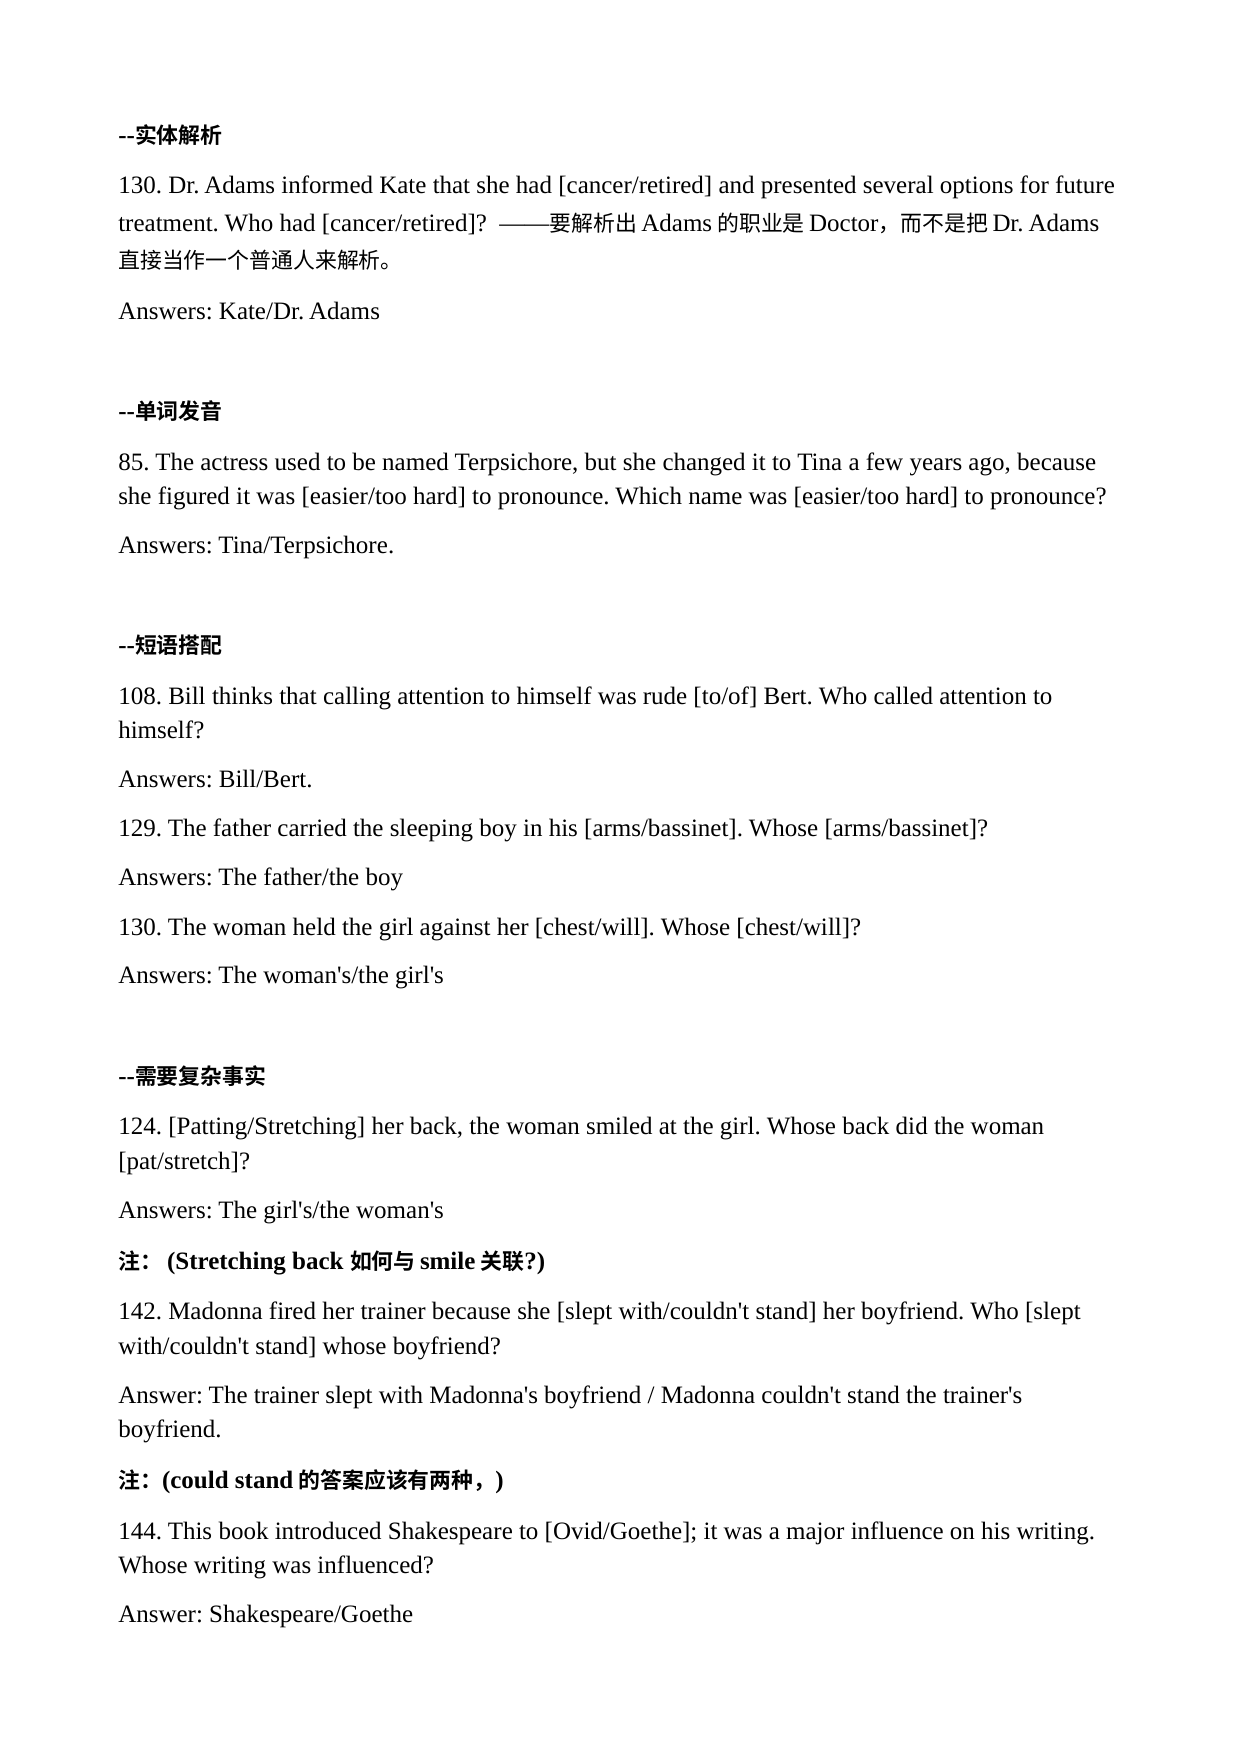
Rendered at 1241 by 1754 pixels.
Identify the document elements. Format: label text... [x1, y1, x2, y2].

text Answers: Kate/Dr. Adams [118, 296, 1122, 325]
text 124. [Patting/Stretching] her back, the woman smiled at the girl. Whose back did the woman [pat/stretch]? [118, 1111, 1122, 1174]
text Answers: The woman's/the girl's [118, 961, 1122, 989]
text Answer: The trainer slept with Madonna's boyfriend / Madonna couldn't stand the trainer's boyfriend. [118, 1380, 1122, 1443]
text 注： (Stretching back 如何与smile关联?) [118, 1244, 1122, 1276]
text Answers: Tina/Terpsichore. [118, 530, 1122, 559]
text 108. Bill thinks that calling attention to himself was rude [to/of] Bert. Who called attention to himself? [118, 681, 1122, 744]
text 142. Madonna fired her trainer because she [slept with/couldn't stand] her boyfriend. Who [slept with/couldn't stand] whose boyfriend? [118, 1296, 1122, 1359]
text Answers: The father/the boy [118, 862, 1122, 891]
text 144. This book introduced Shakespeare to [Ovid/Goethe]; it was a major influence on his writing. Whose writing was influenced? [118, 1516, 1122, 1579]
text Answer: Shakespeare/Goethe [118, 1599, 1122, 1628]
text --单词发音 [118, 394, 1122, 426]
text 85. The actress used to be named Terpsichore, but she changed it to Tina a few years ago, because she figured it was [easier/too hard] to pronounce. Which name was [easier/too hard] to pronounce? [118, 447, 1122, 510]
text 130. The woman held the girl against her [chest/will]. Whose [chest/will]? [118, 912, 1122, 940]
text Answers: The girl's/the woman's [118, 1195, 1122, 1223]
text 129. The father carried the sleeping boy in his [arms/bassinet]. Whose [arms/bassinet]? [118, 813, 1122, 842]
text 注：(could stand的答案应该有两种，) [118, 1463, 1122, 1495]
text --短语搭配 [118, 628, 1122, 660]
text Answers: Bill/Bert. [118, 764, 1122, 793]
text --需要复杂事实 [118, 1059, 1122, 1090]
text --实体解析 [118, 118, 1122, 150]
text 130. Dr. Adams informed Kate that she had [cancer/retired] and presented several options for future treatment. Who had [cancer/retired]? ——要解析出Adams的职业是Doctor，而不是把Dr. Adams直接当作一个普通人来解析。 [118, 171, 1122, 275]
